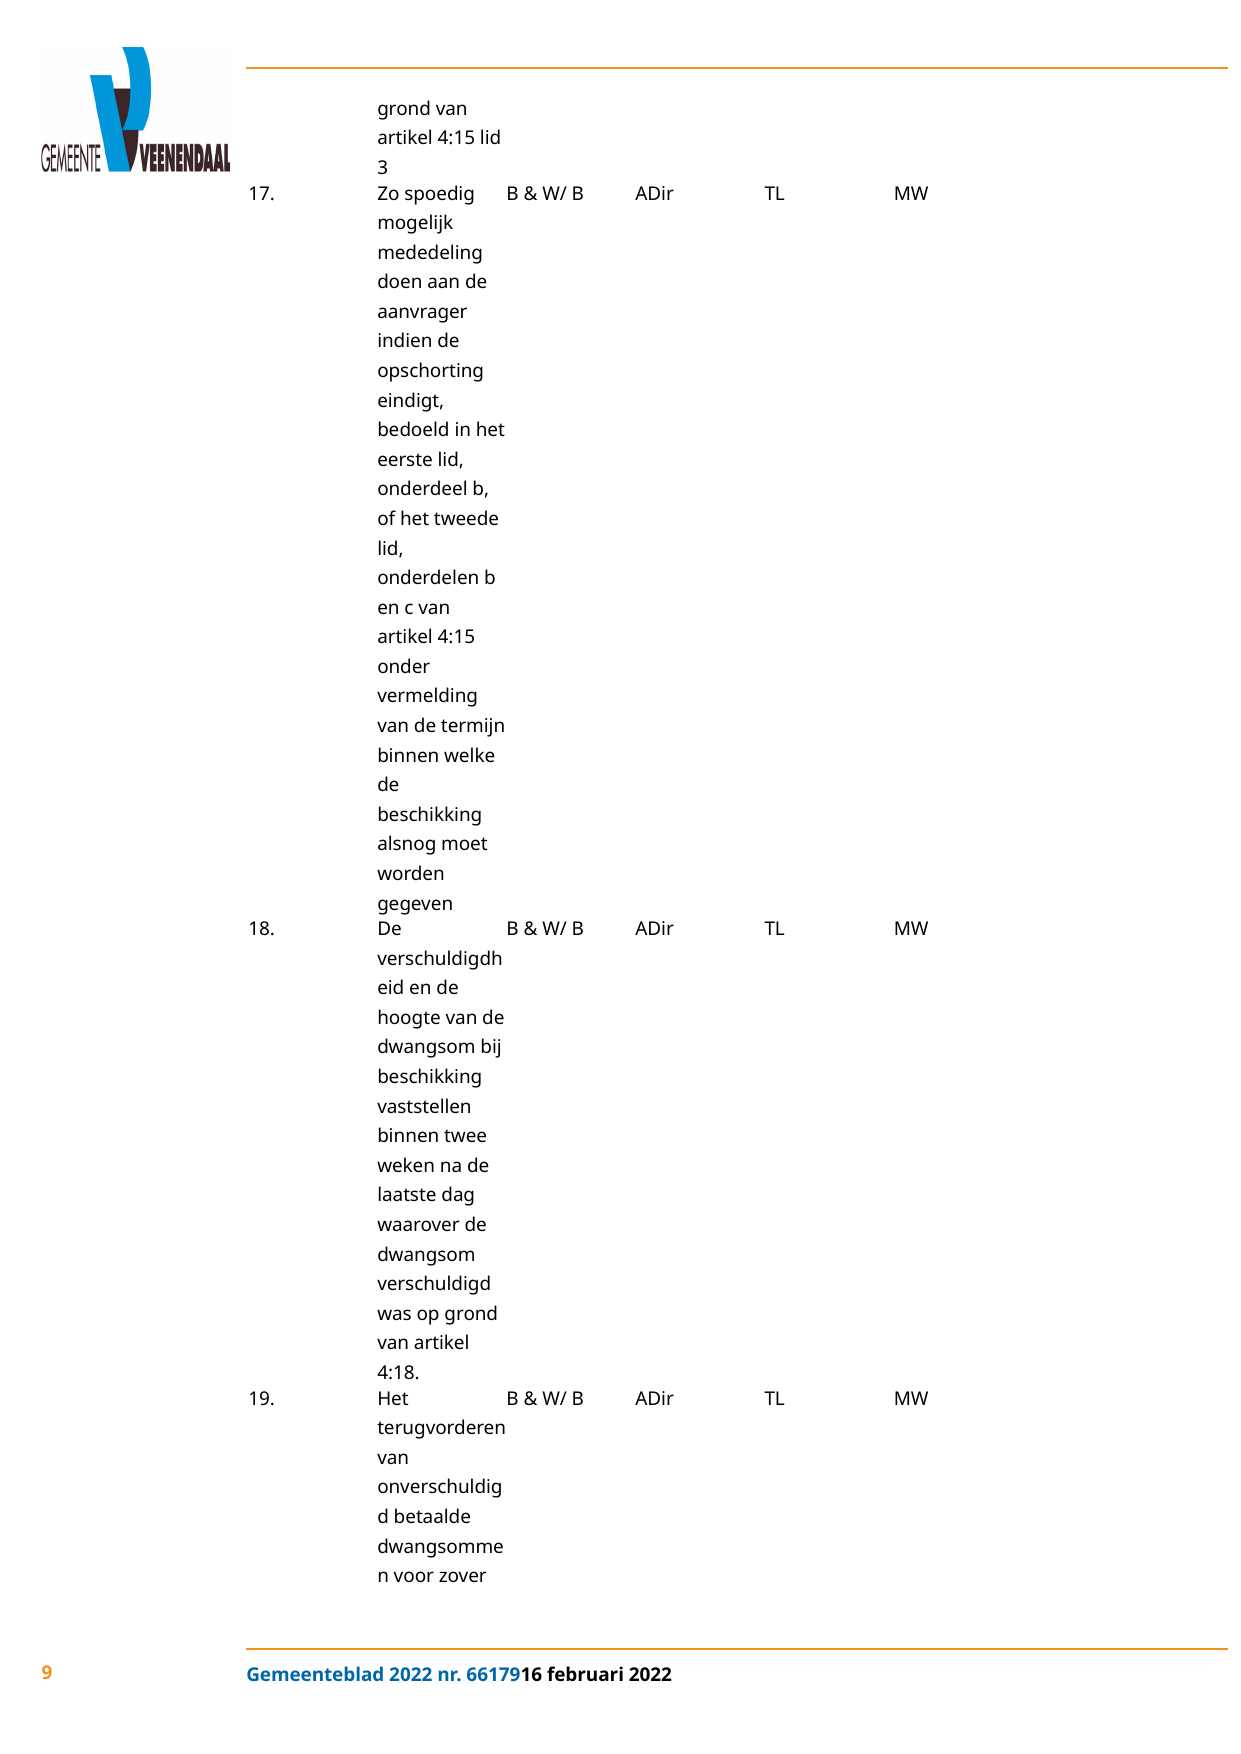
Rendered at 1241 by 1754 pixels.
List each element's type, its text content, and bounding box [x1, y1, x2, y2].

table_cell Zo spoedig mogelijk mededeling doen aan de aanvrager indien de opschorting eindigt, bedoeld in het eerste lid, onderdeel b, of het tweede lid, onderdelen b en c van artikel 4:15 onder vermelding van de termijn binnen welke de beschikking alsnog moet worden gegeven [377, 180, 506, 915]
table_cell TL [764, 180, 893, 915]
table_cell MW [894, 1385, 1022, 1588]
table_cell B & W/ B [506, 1385, 635, 1588]
table_cell ADir [635, 1385, 764, 1588]
table_cell [635, 95, 764, 180]
picture [123, 47, 231, 172]
table_cell [1023, 915, 1152, 1385]
table_cell [894, 95, 1022, 180]
table_cell [506, 95, 635, 180]
table_cell Het terugvorderen van onverschuldigd betaalde dwangsommen voor zover [377, 1385, 506, 1588]
table_cell [764, 95, 893, 180]
table_cell TL [764, 1385, 893, 1588]
table_cell [1023, 95, 1152, 180]
table_cell grond van artikel 4:15 lid 3 [377, 95, 506, 180]
table_cell ADir [635, 915, 764, 1385]
table_cell MW [894, 180, 1022, 915]
table_cell [1023, 1385, 1152, 1588]
table_cell [248, 95, 377, 180]
table_cell [1023, 180, 1152, 915]
table_cell 17. [248, 180, 377, 915]
picture [41, 47, 130, 172]
table_cell B & W/ B [506, 915, 635, 1385]
table_cell 18. [248, 915, 377, 1385]
table_cell MW [894, 915, 1022, 1385]
table_cell ADir [635, 180, 764, 915]
table_cell De verschuldigdheid en de hoogte van de dwangsom bij beschikking vaststellen binnen twee weken na de laatste dag waarover de dwangsom verschuldigd was op grond van artikel 4:18. [377, 915, 506, 1385]
table_cell TL [764, 915, 893, 1385]
table_cell 19. [248, 1385, 377, 1588]
table_cell B & W/ B [506, 180, 635, 915]
